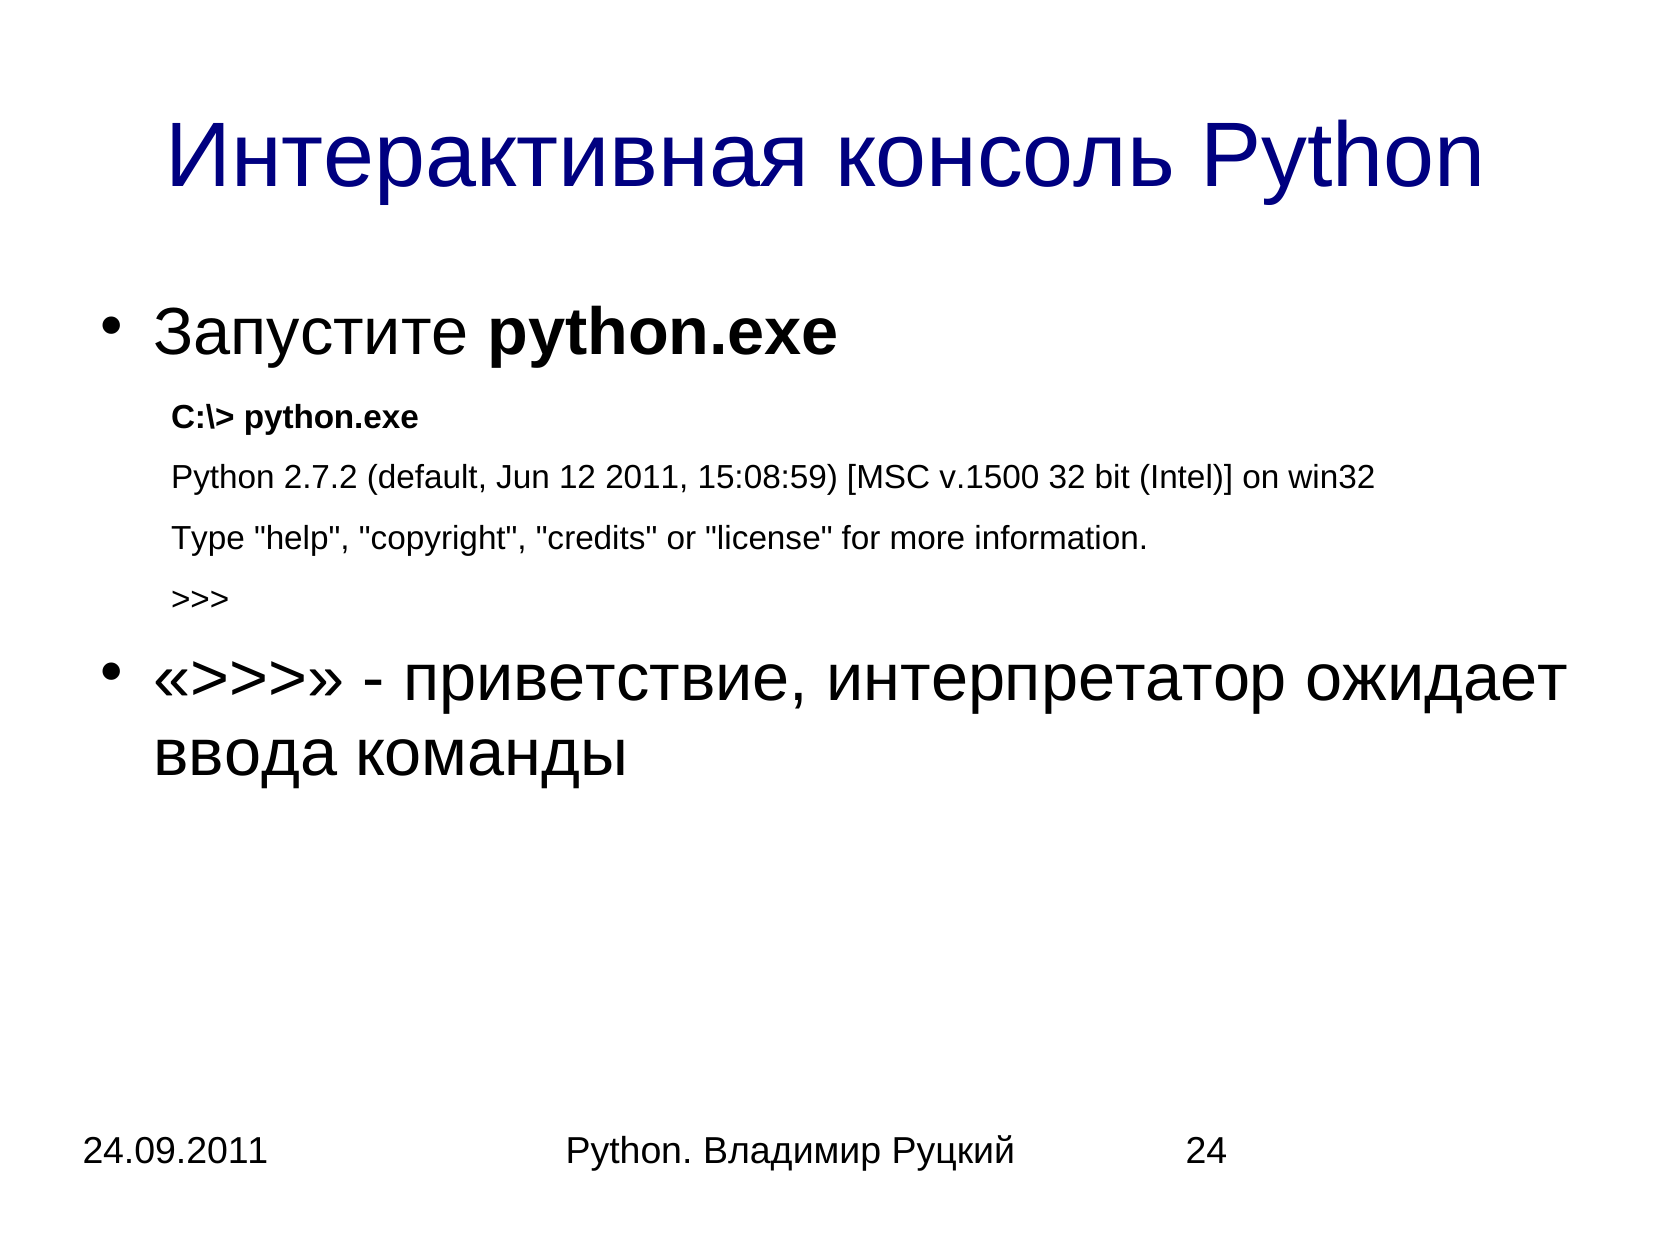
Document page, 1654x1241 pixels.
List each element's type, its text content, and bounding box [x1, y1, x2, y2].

list Запустите python.exe C:\> python.exe Python 2.7.2 (default, Jun 12 2011, 15:08:59) [MSC v.1500 32 bit (Intel)] on win32 Type "help", "copyright", "credits" or "license" for more information. >>> «>>>» - приветствие, интерпретатор ожидает ввода команды [82, 290, 1571, 1109]
title Интерактивная консоль Python [82, 49, 1571, 257]
